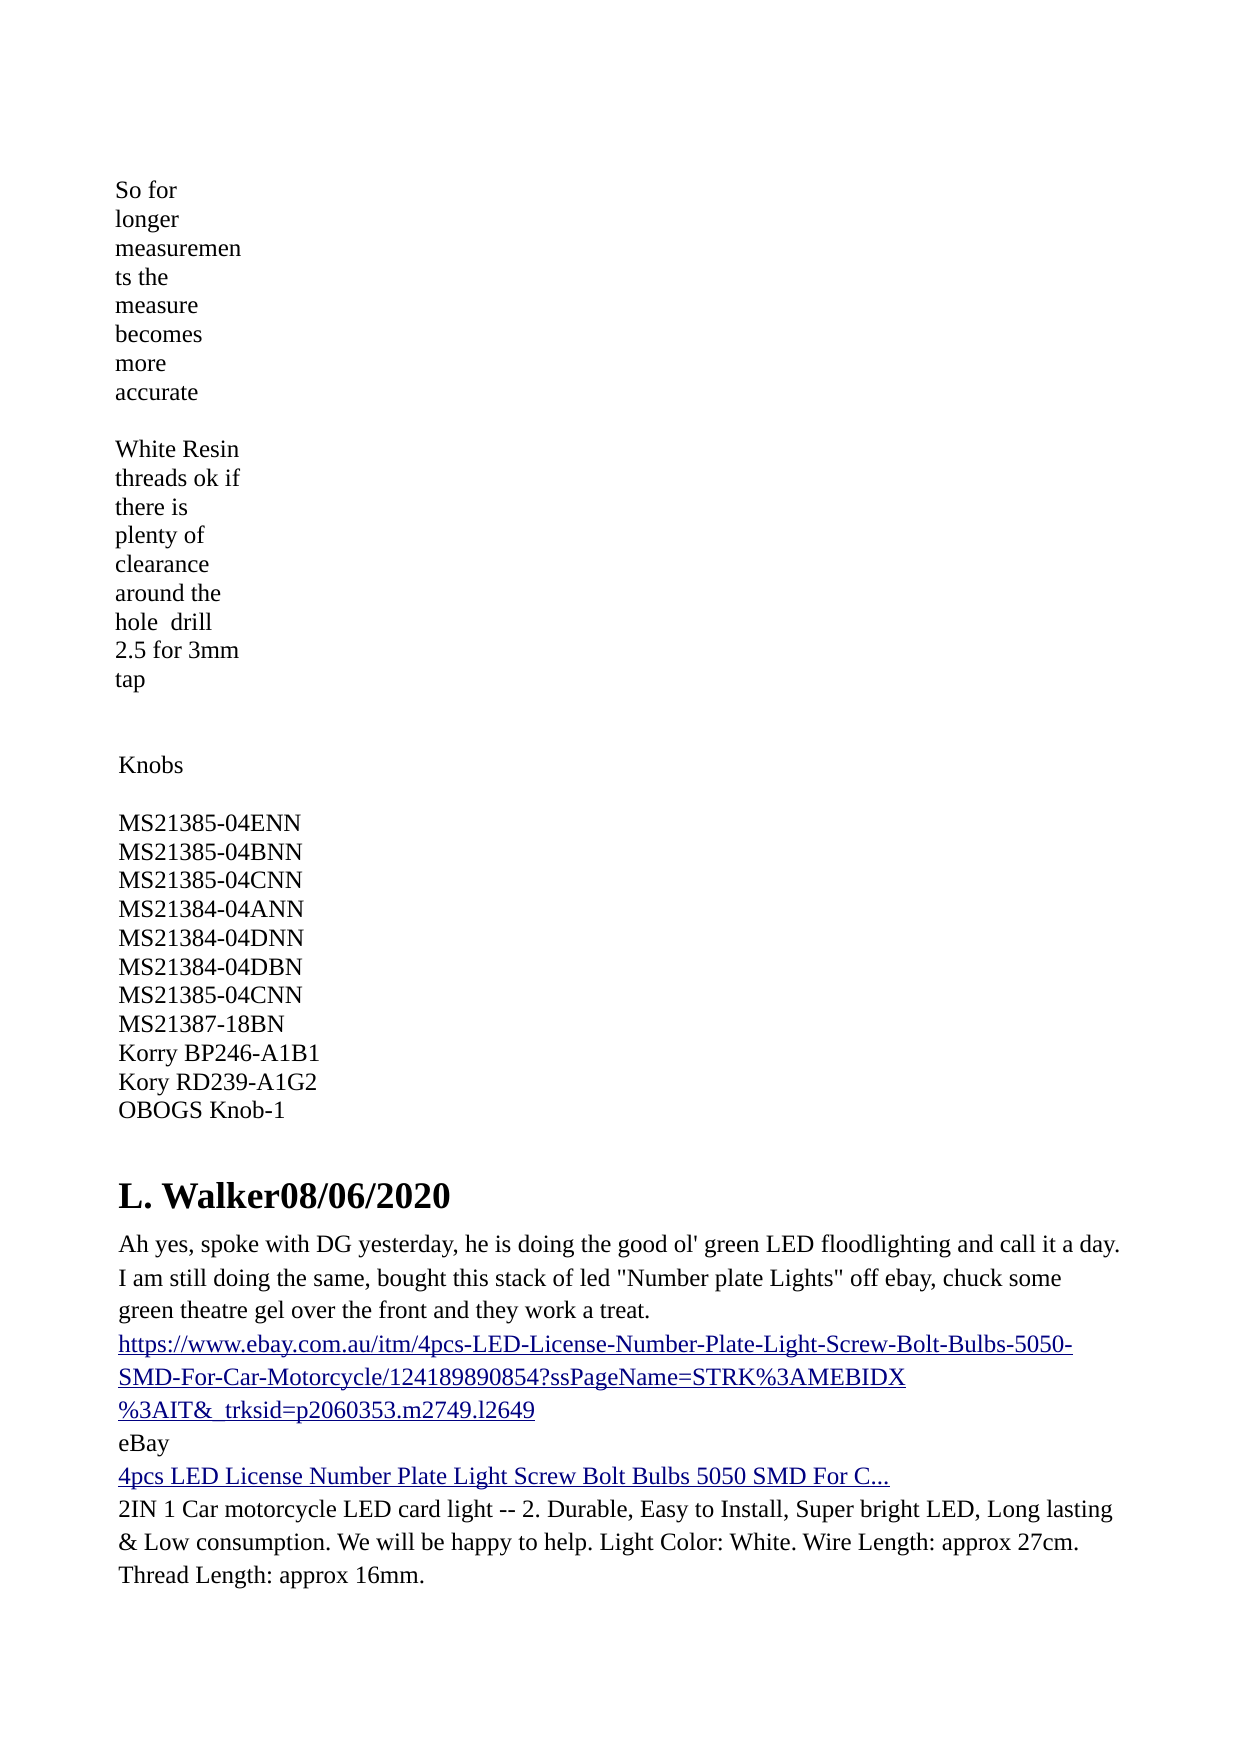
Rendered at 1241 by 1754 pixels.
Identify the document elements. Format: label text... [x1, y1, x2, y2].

table_cell [515, 406, 648, 434]
text OBOGS Knob-1 [118, 1096, 1122, 1124]
table_cell [782, 147, 915, 176]
table_cell [382, 118, 515, 147]
text I am still doing the same, bought this stack of led "Number plate Lights" off ebay, chuck some green theatre gel over the front and they work a treat. [118, 1263, 1122, 1324]
table_cell [782, 118, 915, 147]
table_cell [782, 434, 915, 693]
table_cell [782, 176, 915, 406]
text MS21385-04BNN [118, 837, 1122, 866]
table_cell [915, 434, 1048, 693]
text MS21387-18BN [118, 1009, 1122, 1038]
text Ah yes, spoke with DG yesterday, he is doing the good ol' green LED floodlighting and call it a day. [118, 1229, 1122, 1258]
table_cell So for longer measurements the measure becomes more accurate [112, 176, 248, 406]
text MS21385-04CNN [118, 981, 1122, 1009]
table_cell [648, 147, 782, 176]
table_cell [112, 406, 248, 434]
text Kory RD239-A1G2 [118, 1067, 1122, 1096]
table_cell [248, 118, 382, 147]
table_cell [915, 118, 1048, 147]
subtitle L. Walker08/06/2020 [118, 1174, 1122, 1217]
table_cell [248, 147, 382, 176]
text Knobs [118, 751, 1122, 779]
text MS21384-04ANN [118, 894, 1122, 923]
table_cell [782, 406, 915, 434]
table_cell [915, 147, 1048, 176]
text MS21385-04ENN [118, 808, 1122, 837]
table_cell [248, 434, 382, 693]
table_cell [112, 147, 248, 176]
table_cell [515, 176, 648, 406]
table_cell [382, 176, 515, 406]
table_cell [915, 176, 1048, 406]
text MS21384-04DNN [118, 923, 1122, 952]
text 4pcs LED License Number Plate Light Screw Bolt Bulbs 5050 SMD For C... [118, 1461, 1122, 1489]
table_cell [382, 434, 515, 693]
table_cell [648, 406, 782, 434]
table_cell [515, 434, 648, 693]
table_cell [515, 147, 648, 176]
table_cell [248, 406, 382, 434]
table_cell [648, 434, 782, 693]
table_cell [382, 406, 515, 434]
table_cell [648, 176, 782, 406]
table_cell [648, 118, 782, 147]
table_cell [515, 118, 648, 147]
text eBay [118, 1428, 1122, 1456]
table_cell [915, 406, 1048, 434]
table_cell [248, 176, 382, 406]
text Korry BP246-A1B1 [118, 1038, 1122, 1067]
table_cell [382, 147, 515, 176]
table_cell [112, 118, 248, 147]
text https://www.ebay.com.au/itm/4pcs-LED-License-Number-Plate-Light-Screw-Bolt-Bulbs-5050-SMD-For-Car-Motorcycle/124189890854?ssPageName=STRK%3AMEBIDX%3AIT&_trksid=p2060353.m2749.l2649 [118, 1329, 1122, 1423]
table_cell White Resin threads ok if there is plenty of clearance around the hole drill 2.5 for 3mm tap [112, 434, 248, 693]
text 2IN 1 Car motorcycle LED card light -- 2. Durable, Easy to Install, Super bright LED, Long lasting & Low consumption. We will be happy to help. Light Color: White. Wire Length: approx 27cm. Thread Length: approx 16mm. [118, 1494, 1122, 1588]
text MS21384-04DBN [118, 952, 1122, 981]
text MS21385-04CNN [118, 866, 1122, 894]
